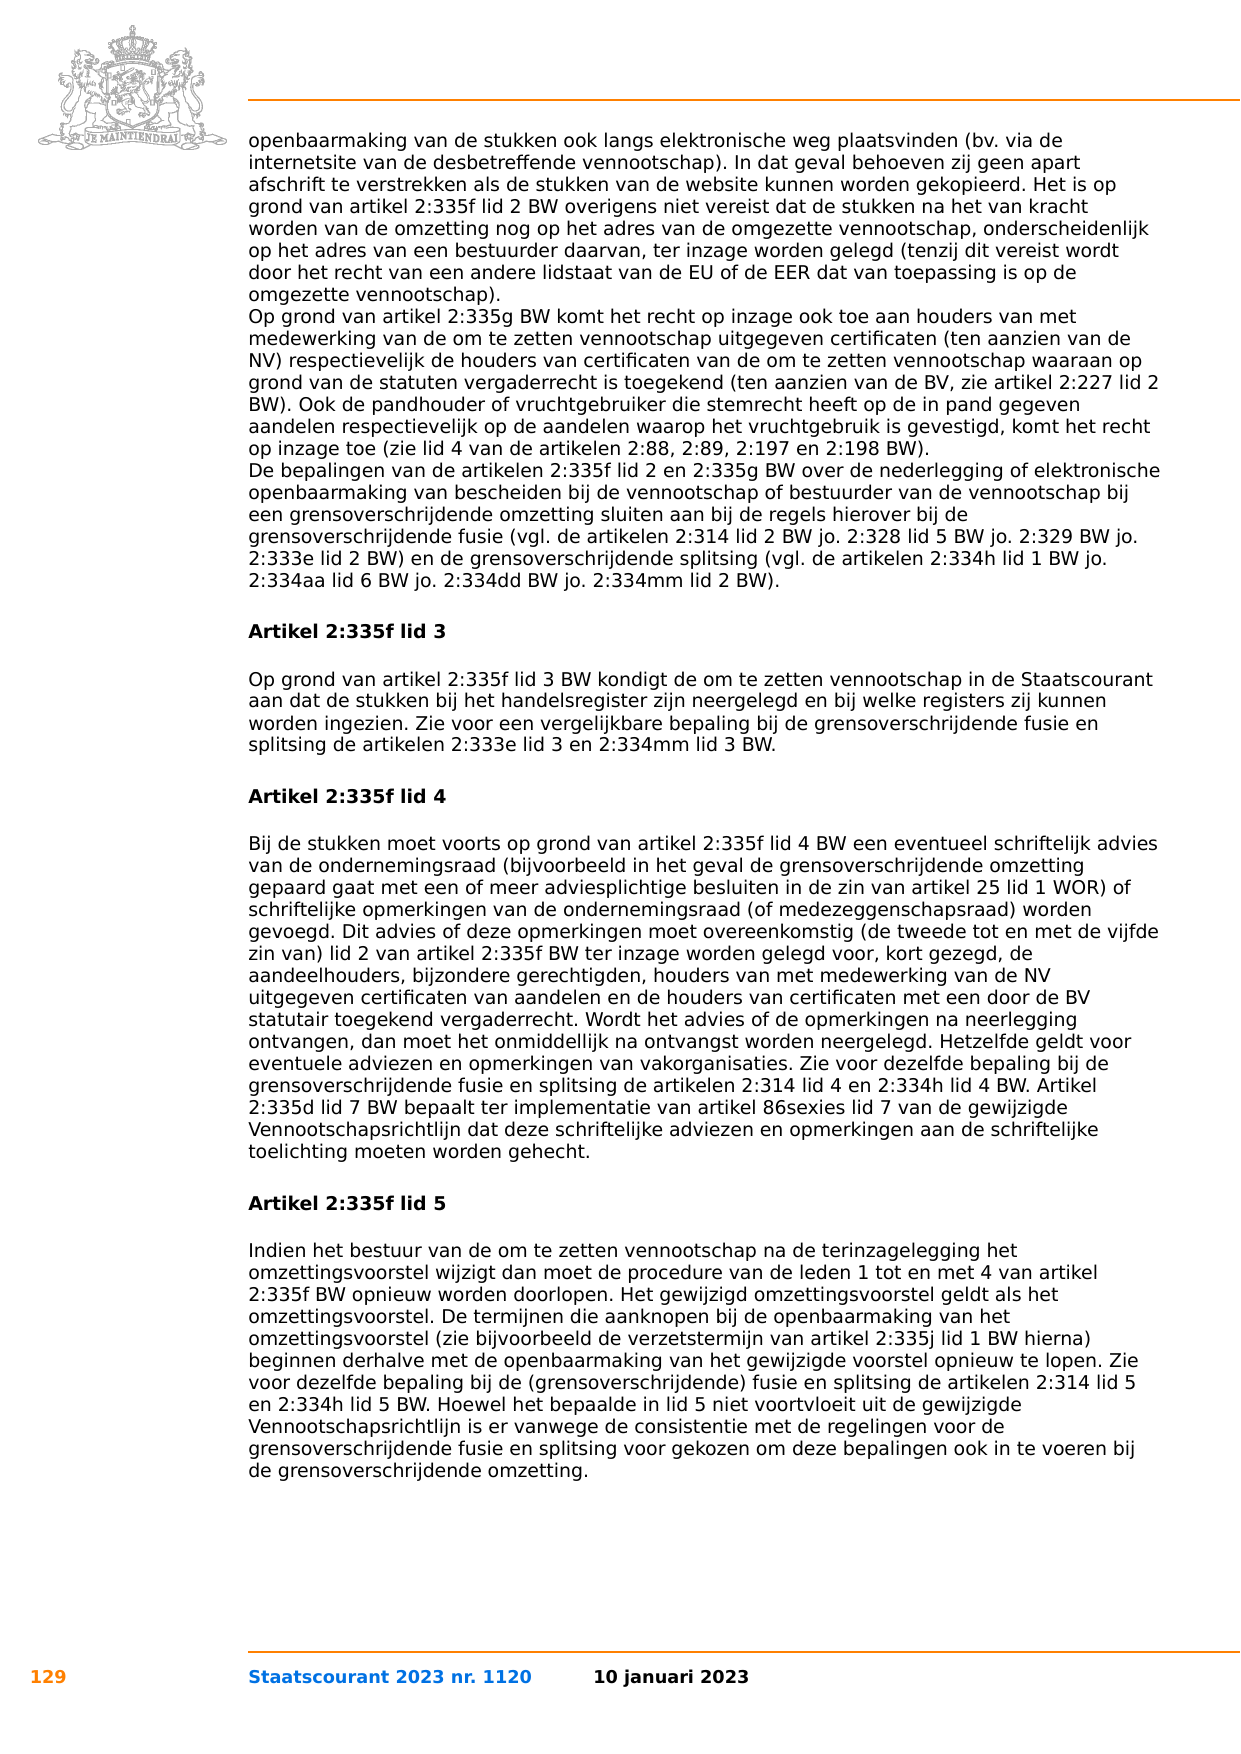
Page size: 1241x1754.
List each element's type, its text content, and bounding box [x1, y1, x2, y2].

text Op grond van artikel 2:335f lid 3 BW kondigt de om te zetten vennootschap in de Staatscourant aan dat de stukken bij het handelsregister zijn neergelegd en bij welke registers zij kunnen worden ingezien. Zie voor een vergelijkbare bepaling bij de grensoverschrijdende fusie en splitsing de artikelen 2:333e lid 3 en 2:334mm lid 3 BW. [248, 668, 1163, 756]
picture [38, 25, 227, 150]
text Op grond van artikel 2:335g BW komt het recht op inzage ook toe aan houders van met medewerking van de om te zetten vennootschap uitgegeven certificaten (ten aanzien van de NV) respectievelijk de houders van certificaten van de om te zetten vennootschap waaraan op grond van de statuten vergaderrecht is toegekend (ten aanzien van de BV, zie artikel 2:227 lid 2 BW). Ook de pandhouder of vruchtgebruiker die stemrecht heeft op de in pand gegeven aandelen respectievelijk op de aandelen waarop het vruchtgebruik is gevestigd, komt het recht op inzage toe (zie lid 4 van de artikelen 2:88, 2:89, 2:197 en 2:198 BW). [248, 306, 1163, 459]
subtitle Artikel 2:335f lid 5 [248, 1193, 1163, 1215]
subtitle Artikel 2:335f lid 3 [248, 621, 1163, 643]
subtitle Artikel 2:335f lid 4 [248, 786, 1163, 808]
text Indien het bestuur van de om te zetten vennootschap na de terinzagelegging het omzettingsvoorstel wijzigt dan moet de procedure van de leden 1 tot en met 4 van artikel 2:335f BW opnieuw worden doorlopen. Het gewijzigd omzettingsvoorstel geldt als het omzettingsvoorstel. De termijnen die aanknopen bij de openbaarmaking van het omzettingsvoorstel (zie bijvoorbeeld de verzetstermijn van artikel 2:335j lid 1 BW hierna) beginnen derhalve met de openbaarmaking van het gewijzigde voorstel opnieuw te lopen. Zie voor dezelfde bepaling bij de (grensoverschrijdende) fusie en splitsing de artikelen 2:314 lid 5 en 2:334h lid 5 BW. Hoewel het bepaalde in lid 5 niet voortvloeit uit de gewijzigde Vennootschapsrichtlijn is er vanwege de consistentie met de regelingen voor de grensoverschrijdende fusie en splitsing voor gekozen om deze bepalingen ook in te voeren bij de grensoverschrijdende omzetting. [248, 1240, 1163, 1482]
text De bepalingen van de artikelen 2:335f lid 2 en 2:335g BW over de nederlegging of elektronische openbaarmaking van bescheiden bij de vennootschap of bestuurder van de vennootschap bij een grensoverschrijdende omzetting sluiten aan bij de regels hierover bij de grensoverschrijdende fusie (vgl. de artikelen 2:314 lid 2 BW jo. 2:328 lid 5 BW jo. 2:329 BW jo. 2:333e lid 2 BW) en de grensoverschrijdende splitsing (vgl. de artikelen 2:334h lid 1 BW jo. 2:334aa lid 6 BW jo. 2:334dd BW jo. 2:334mm lid 2 BW). [248, 459, 1163, 591]
text Bij de stukken moet voorts op grond van artikel 2:335f lid 4 BW een eventueel schriftelijk advies van de ondernemingsraad (bijvoorbeeld in het geval de grensoverschrijdende omzetting gepaard gaat met een of meer adviesplichtige besluiten in de zin van artikel 25 lid 1 WOR) of schriftelijke opmerkingen van de ondernemingsraad (of medezeggenschapsraad) worden gevoegd. Dit advies of deze opmerkingen moet overeenkomstig (de tweede tot en met de vijfde zin van) lid 2 van artikel 2:335f BW ter inzage worden gelegd voor, kort gezegd, de aandeelhouders, bijzondere gerechtigden, houders van met medewerking van de NV uitgegeven certificaten van aandelen en de houders van certificaten met een door de BV statutair toegekend vergaderrecht. Wordt het advies of de opmerkingen na neerlegging ontvangen, dan moet het onmiddellijk na ontvangst worden neergelegd. Hetzelfde geldt voor eventuele adviezen en opmerkingen van vakorganisaties. Zie voor dezelfde bepaling bij de grensoverschrijdende fusie en splitsing de artikelen 2:314 lid 4 en 2:334h lid 4 BW. Artikel 2:335d lid 7 BW bepaalt ter implementatie van artikel 86sexies lid 7 van de gewijzigde Vennootschapsrichtlijn dat deze schriftelijke adviezen en opmerkingen aan de schriftelijke toelichting moeten worden gehecht. [248, 833, 1163, 1163]
text openbaarmaking van de stukken ook langs elektronische weg plaatsvinden (bv. via de internetsite van de desbetreffende vennootschap). In dat geval behoeven zij geen apart afschrift te verstrekken als de stukken van de website kunnen worden gekopieerd. Het is op grond van artikel 2:335f lid 2 BW overigens niet vereist dat de stukken na het van kracht worden van de omzetting nog op het adres van de omgezette vennootschap, onderscheidenlijk op het adres van een bestuurder daarvan, ter inzage worden gelegd (tenzij dit vereist wordt door het recht van een andere lidstaat van de EU of de EER dat van toepassing is op de omgezette vennootschap). [248, 130, 1163, 306]
